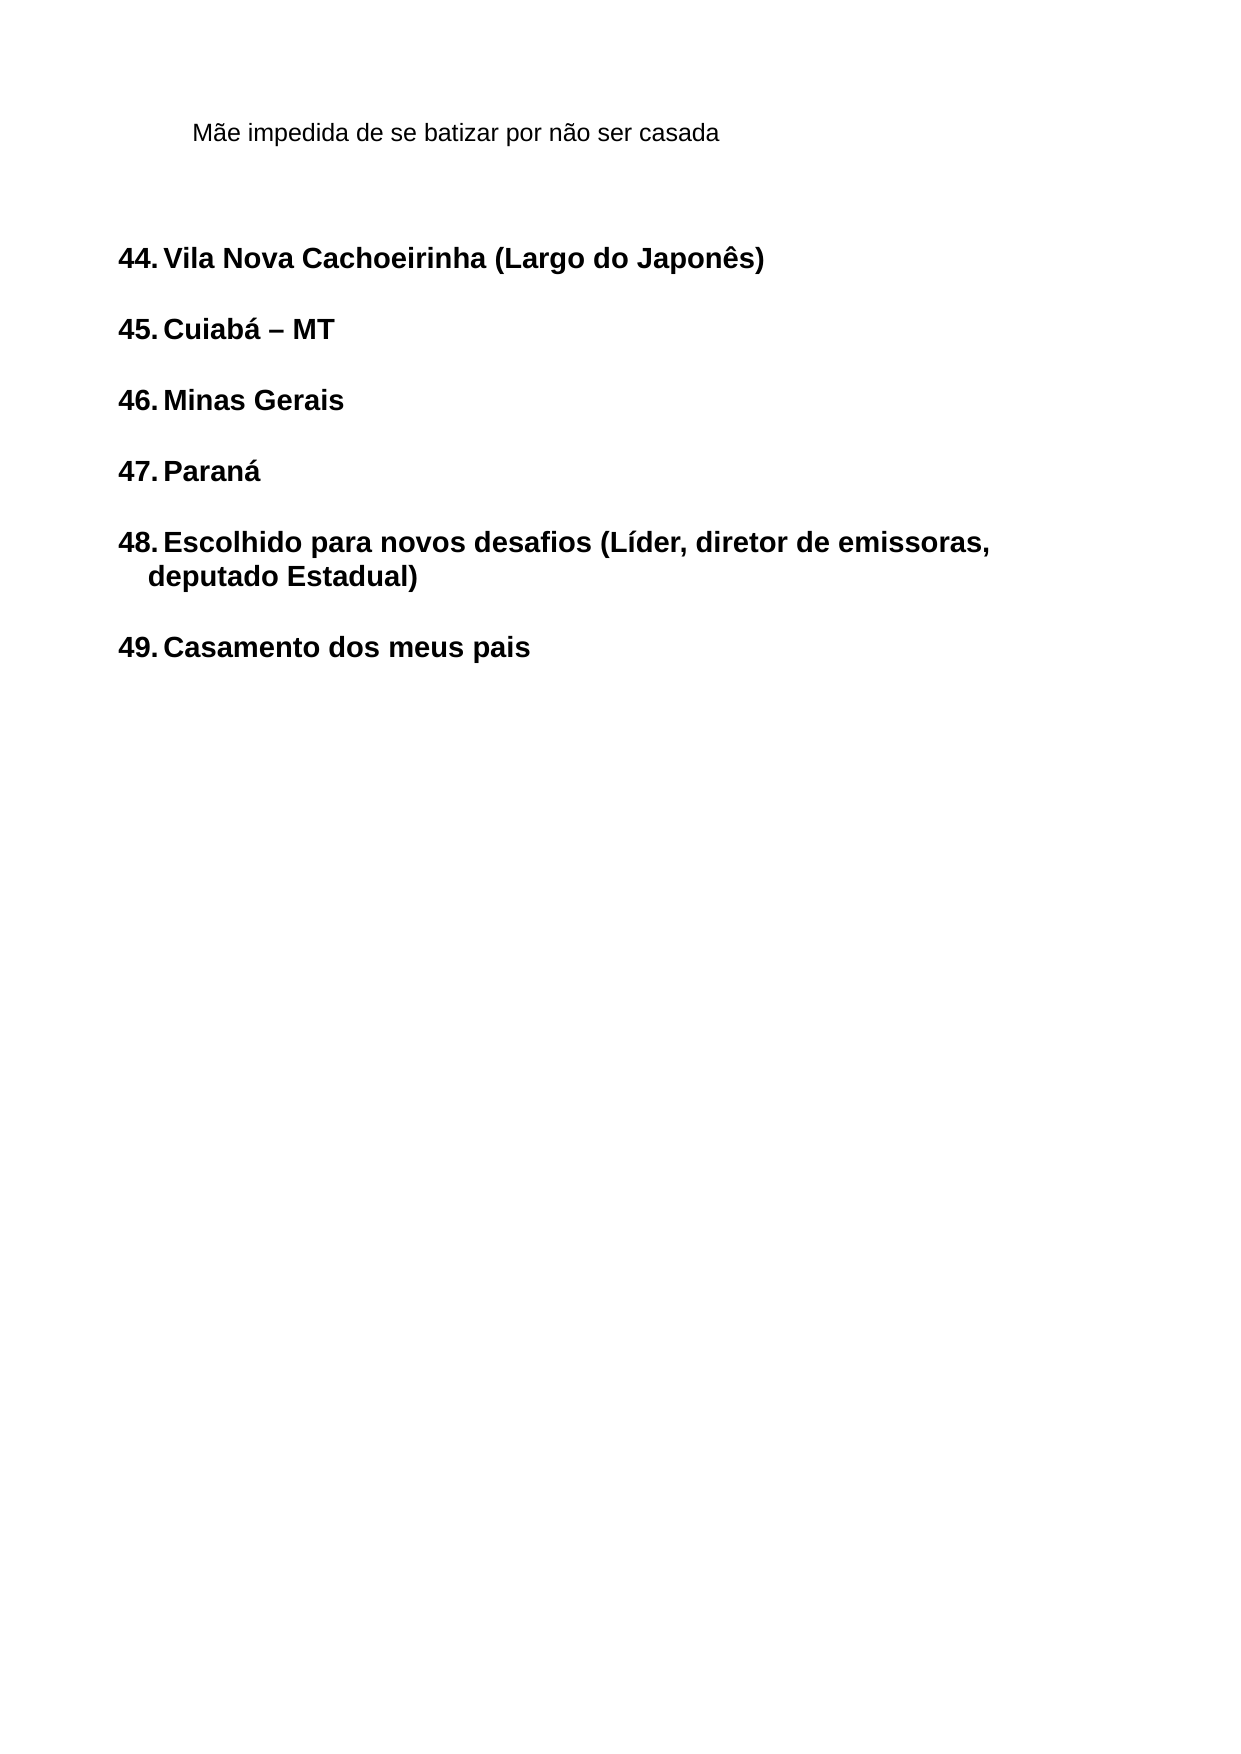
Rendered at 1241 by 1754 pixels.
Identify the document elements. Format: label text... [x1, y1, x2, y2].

subtitle Cuiabá – MT [118, 312, 1122, 346]
subtitle Vila Nova Cachoeirinha (Largo do Japonês) [118, 241, 1122, 275]
subtitle Minas Gerais [118, 383, 1122, 417]
subtitle Casamento dos meus pais [118, 630, 1122, 663]
text Mãe impedida de se batizar por não ser casada [118, 118, 1122, 147]
subtitle Escolhido para novos desafios (Líder, diretor de emissoras, deputado Estadual) [118, 525, 1122, 592]
subtitle Paraná [118, 454, 1122, 488]
